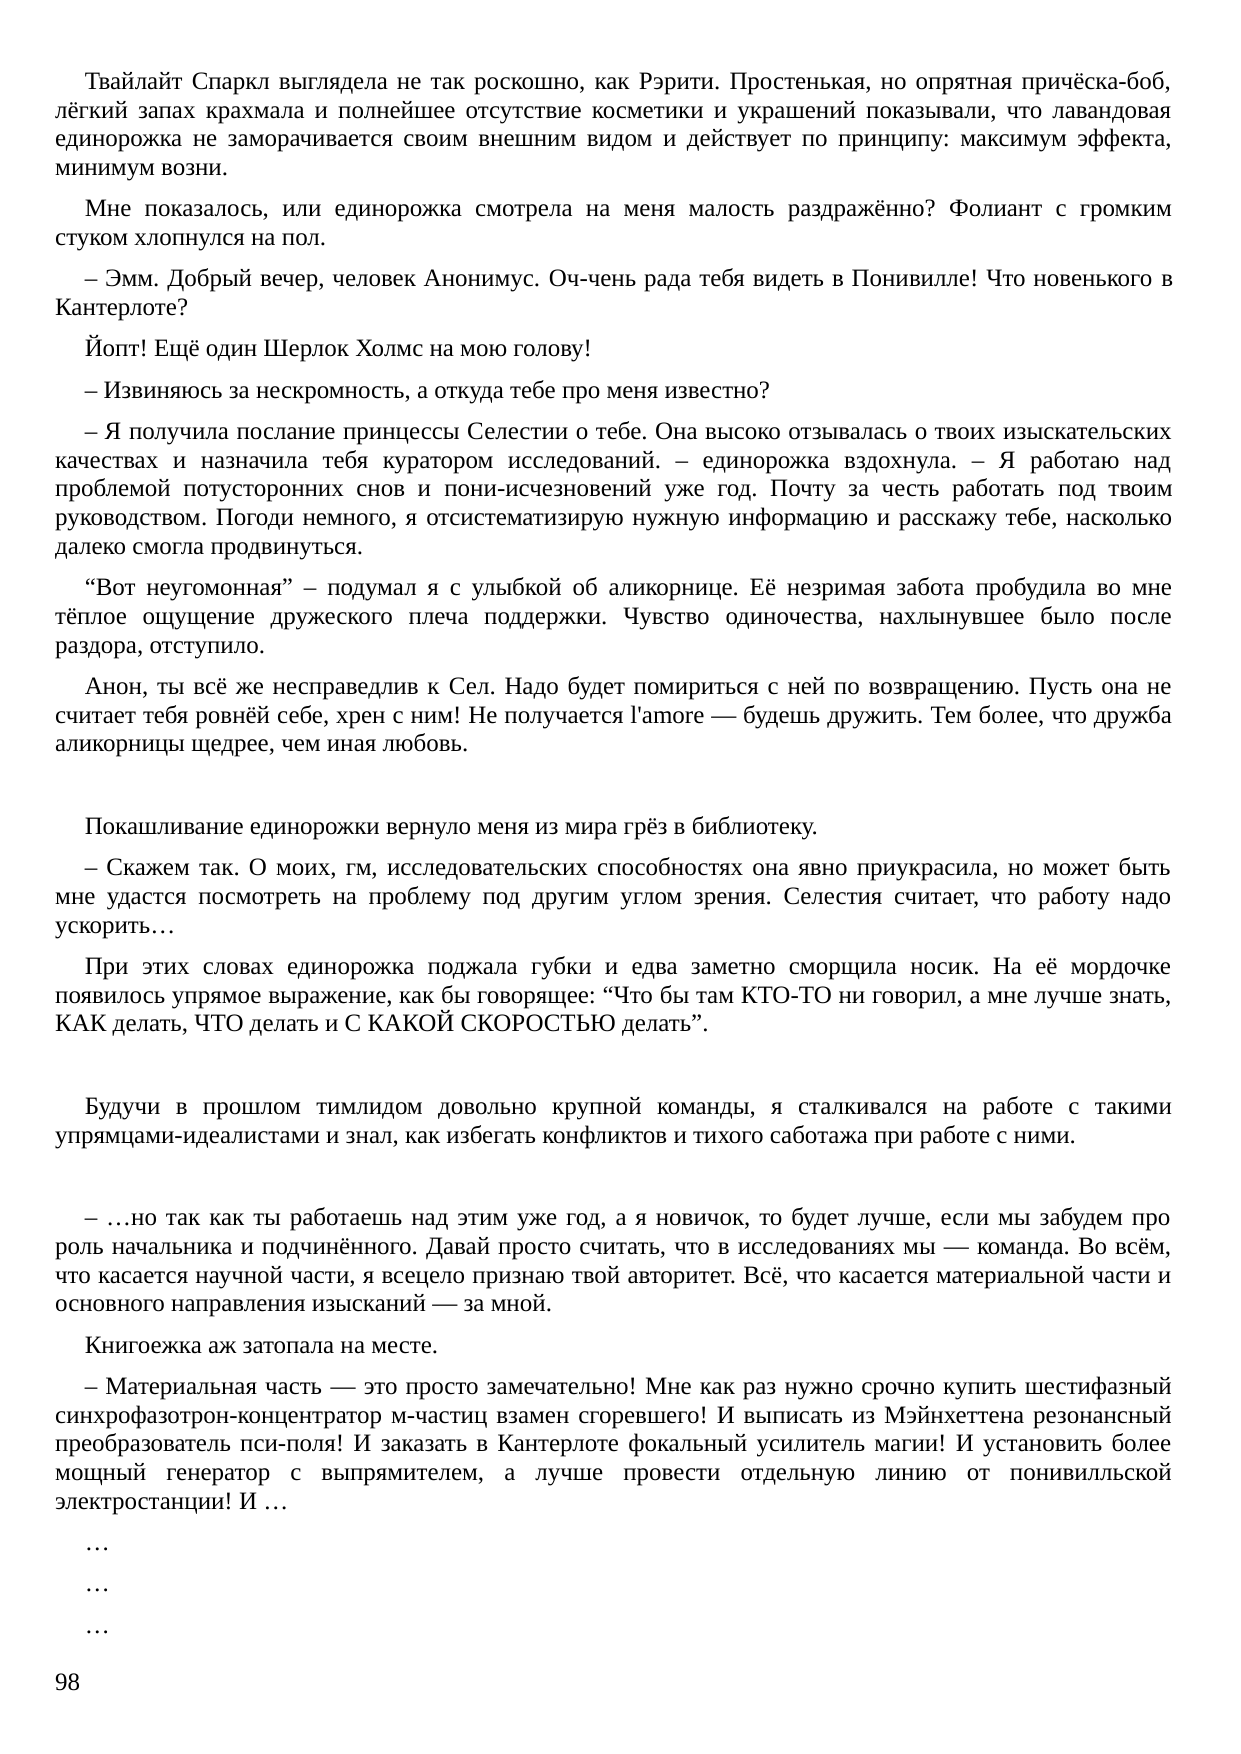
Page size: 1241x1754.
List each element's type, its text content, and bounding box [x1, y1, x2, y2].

text – …но так как ты работаешь над этим уже год, а я новичок, то будет лучше, если мы забудем про роль начальника и подчинённого. Давай просто считать, что в исследованиях мы — команда. Во всём, что касается научной части, я всецело признаю твой авторитет. Всё, что касается материальной части и основного направления изысканий — за мной. [55, 1202, 1173, 1317]
text Книгоежка аж затопала на месте. [55, 1330, 1173, 1358]
text Твайлайт Спаркл выглядела не так роскошно, как Рэрити. Простенькая, но опрятная причёска-боб, лёгкий запах крахмала и полнейшее отсутствие косметики и украшений показывали, что лавандовая единорожка не заморачивается своим внешним видом и действует по принципу: максимум эффекта, минимум возни. [55, 66, 1173, 181]
text Мне показалось, или единорожка смотрела на меня малость раздражённо? Фолиант с громким стуком хлопнулся на пол. [55, 193, 1173, 251]
text – Я получила послание принцессы Селестии о тебе. Она высоко отзывалась о твоих изыскательских качествах и назначила тебя куратором исследований. – единорожка вздохнула. – Я работаю над проблемой потусторонних снов и пони-исчезновений уже год. Почту за честь работать под твоим руководством. Погоди немного, я отсистематизирую нужную информацию и расскажу тебе, насколько далеко смогла продвинуться. [55, 416, 1173, 560]
text – Скажем так. О моих, гм, исследовательских способностях она явно приукрасила, но может быть мне удастся посмотреть на проблему под другим углом зрения. Селестия считает, что работу надо ускорить… [55, 852, 1173, 938]
text – Извиняюсь за нескромность, а откуда тебе про меня известно? [55, 375, 1173, 403]
text … [55, 1610, 1173, 1638]
text … [55, 1568, 1173, 1597]
text – Эмм. Добрый вечер, человек Анонимус. Оч-чень рада тебя видеть в Понивилле! Что новенького в Кантерлоте? [55, 263, 1173, 321]
text Анон, ты всё же несправедлив к Сел. Надо будет помириться с ней по возвращению. Пусть она не считает тебя ровнёй себе, хрен с ним! Не получается l'amore — будешь дружить. Тем более, что дружба аликорницы щедрее, чем иная любовь. [55, 671, 1173, 757]
text … [55, 1527, 1173, 1556]
text При этих словах единорожка поджала губки и едва заметно сморщила носик. На её мордочке появилось упрямое выражение, как бы говорящее: “Что бы там КТО-ТО ни говорил, а мне лучше знать, КАК делать, ЧТО делать и С КАКОЙ СКОРОСТЬЮ делать”. [55, 951, 1173, 1037]
text Покашливание единорожки вернуло меня из мира грёз в библиотеку. [55, 811, 1173, 840]
text “Вот неугомонная” – подумал я с улыбкой об аликорнице. Её незримая забота пробудила во мне тёплое ощущение дружеского плеча поддержки. Чувство одиночества, нахлынувшее было после раздора, отступило. [55, 572, 1173, 658]
text Йопт! Ещё один Шерлок Холмс на мою голову! [55, 333, 1173, 362]
text Будучи в прошлом тимлидом довольно крупной команды, я сталкивался на работе с такими упрямцами-идеалистами и знал, как избегать конфликтов и тихого саботажа при работе с ними. [55, 1091, 1173, 1148]
text – Материальная часть — это просто замечательно! Мне как раз нужно срочно купить шестифазный синхрофазотрон-концентратор м-частиц взамен сгоревшего! И выписать из Мэйнхеттена резонансный преобразователь пси-поля! И заказать в Кантерлоте фокальный усилитель магии! И установить более мощный генератор с выпрямителем, а лучше провести отдельную линию от понивилльской электростанции! И … [55, 1371, 1173, 1515]
